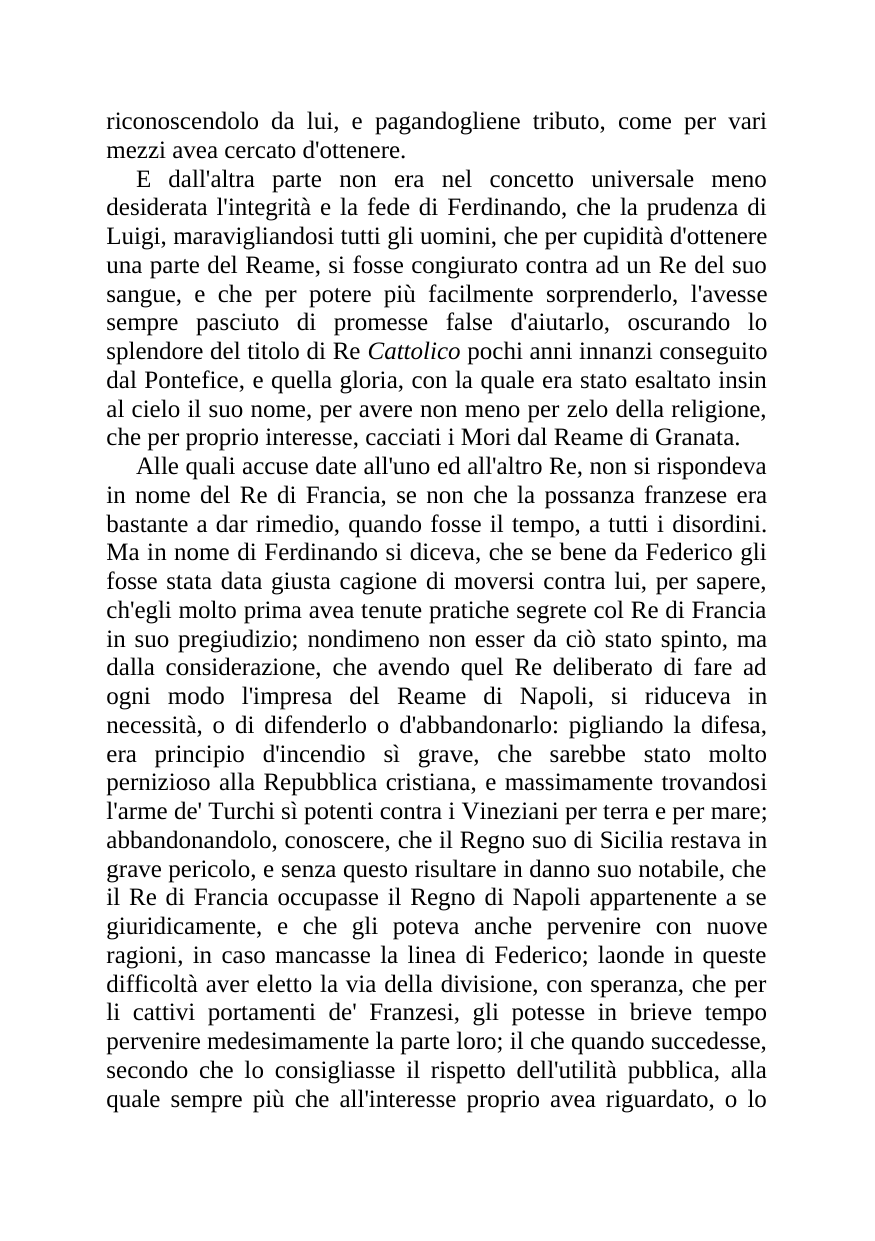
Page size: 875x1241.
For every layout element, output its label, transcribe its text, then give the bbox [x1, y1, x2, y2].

text Alle quali accuse date all'uno ed all'altro Re, non si rispondeva in nome del Re di Francia, se non che la possanza franzese era bastante a dar rimedio, quando fosse il tempo, a tutti i disordini. Ma in nome di Ferdinando si diceva, che se bene da Federico gli fosse stata data giusta cagione di moversi contra lui, per sapere, ch'egli molto prima avea tenute pratiche segrete col Re di Francia in suo pregiudizio; nondimeno non esser da ciò stato spinto, ma dalla considerazione, che avendo quel Re deliberato di fare ad ogni modo l'impresa del Reame di Napoli, si riduceva in necessità, o di difenderlo o d'abbandonarlo: pigliando la difesa, era principio d'incendio sì grave, che sarebbe stato molto pernizioso alla Repubblica cristiana, e massimamente trovandosi l'arme de' Turchi sì potenti contra i Vineziani per terra e per mare; abbandonandolo, conoscere, che il Regno suo di Sicilia restava in grave pericolo, e senza questo risultare in danno suo notabile, che il Re di Francia occupasse il Regno di Napoli appartenente a se giuridicamente, e che gli poteva anche pervenire con nuove ragioni, in caso mancasse la linea di Federico; laonde in queste difficoltà aver eletto la via della divisione, con speranza, che per li cattivi portamenti de' Franzesi, gli potesse in brieve tempo pervenire medesimamente la parte loro; il che quando succedesse, secondo che lo consigliasse il rispetto dell'utilità pubblica, alla quale sempre più che all'interesse proprio avea riguardato, o lo [106, 451, 768, 1112]
text E dall'altra parte non era nel concetto universale meno desiderata l'integrità e la fede di Ferdinando, che la prudenza di Luigi, maravigliandosi tutti gli uomini, che per cupidità d'ottenere una parte del Reame, si fosse congiurato contra ad un Re del suo sangue, e che per potere più facilmente sorprenderlo, l'avesse sempre pasciuto di promesse false d'aiutarlo, oscurando lo splendore del titolo di Re Cattolico pochi anni innanzi conseguito dal Pontefice, e quella gloria, con la quale era stato esaltato insin al cielo il suo nome, per avere non meno per zelo della religione, che per proprio interesse, cacciati i Mori dal Reame di Granata. [106, 164, 768, 451]
text riconoscendolo da lui, e pagandogliene tributo, come per vari mezzi avea cercato d'ottenere. [106, 106, 768, 164]
